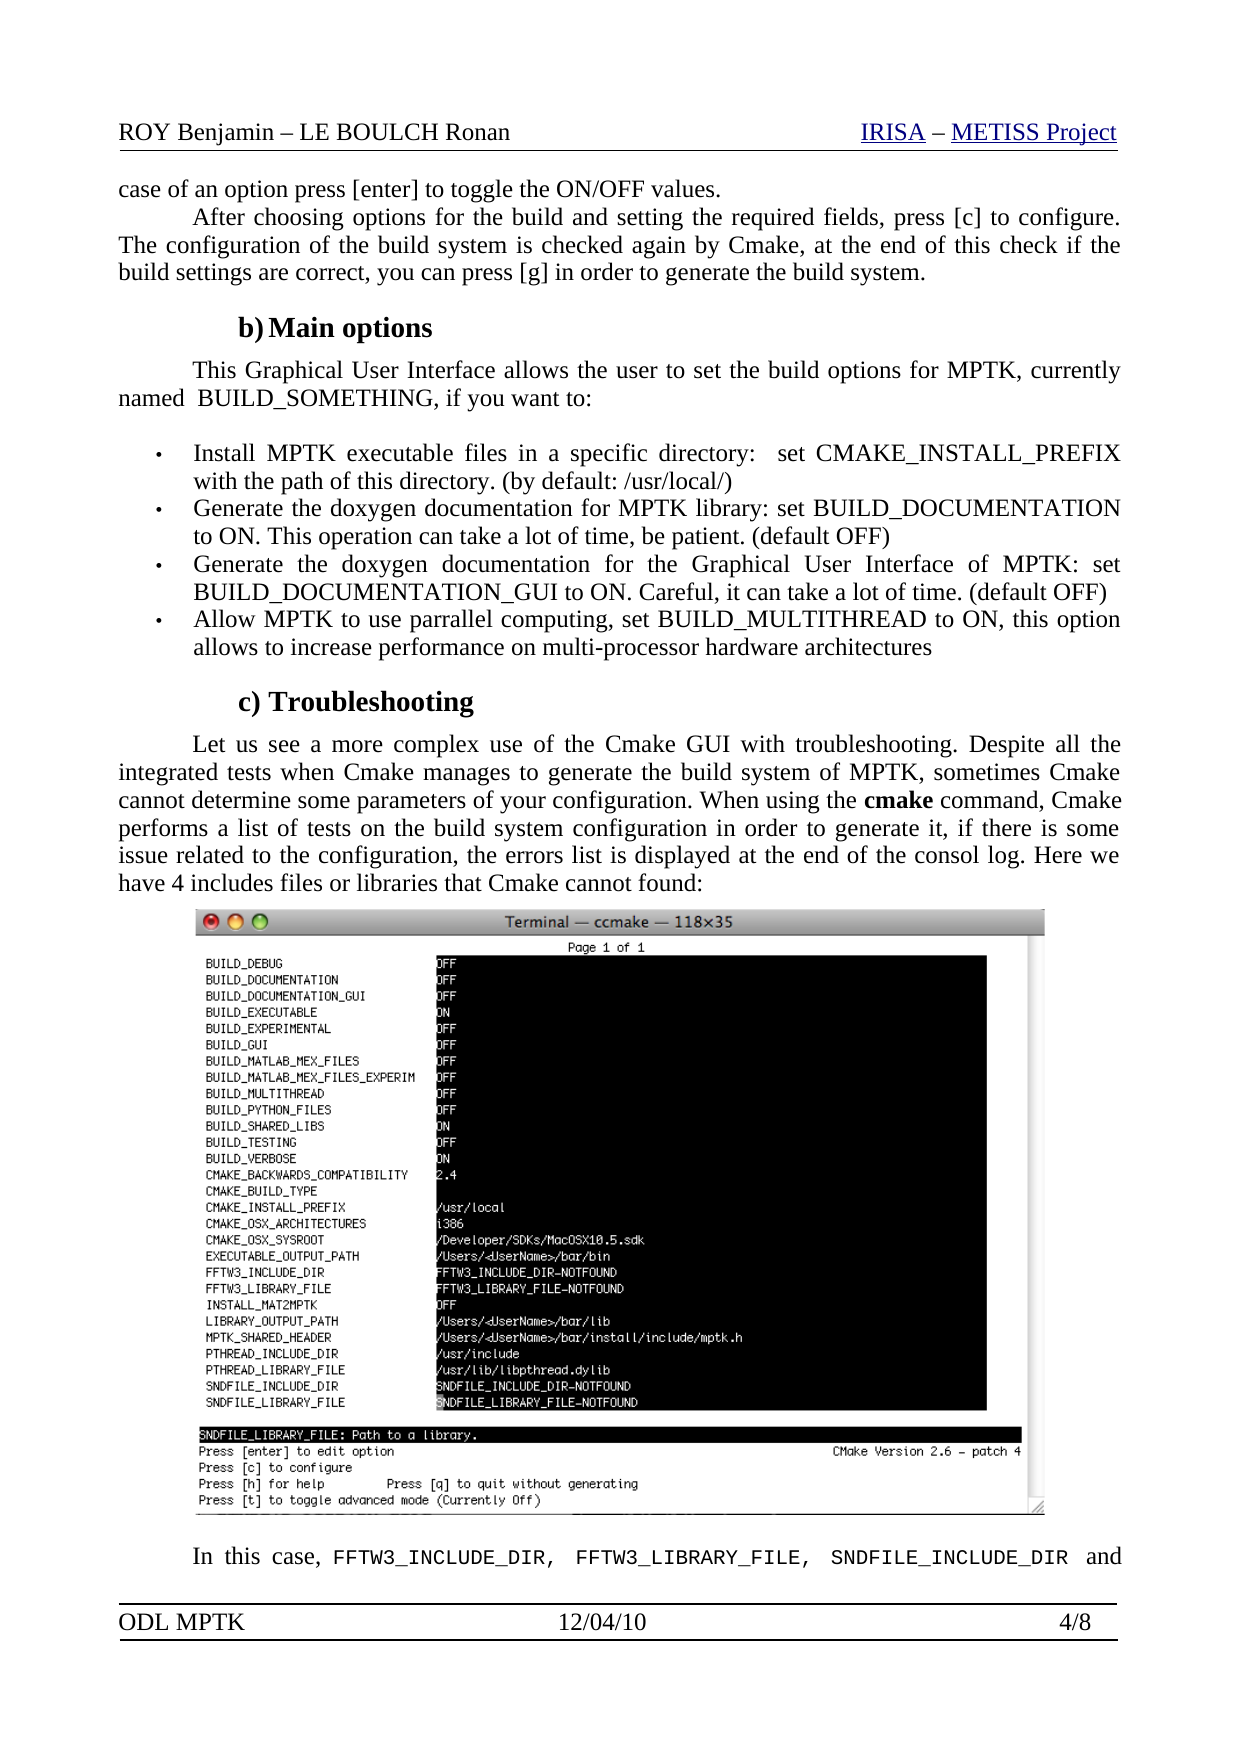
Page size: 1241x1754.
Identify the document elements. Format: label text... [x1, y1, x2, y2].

text After choosing options for the build and setting the required fields, press [c] to configure. The configuration of the build system is checked again by Cmake, at the end of this check if the build settings are correct, you can press [g] in order to generate the build system. [118, 203, 1122, 286]
text case of an option press [enter] to toggle the ON/OFF values. [118, 175, 1122, 203]
list Generate the doxygen documentation for the Graphical User Interface of MPTK: set BUILD_DOCUMENTATION_GUI to ON. Careful, it can take a lot of time. (default OFF) [156, 550, 1122, 605]
subtitle Main options [231, 311, 1122, 343]
text This Graphical User Interface allows the user to set the build options for MPTK, currently named BUILD_SOMETHING, if you want to: [118, 356, 1122, 411]
text In this case, FFTW3_INCLUDE_DIR, FFTW3_LIBRARY_FILE, SNDFILE_INCLUDE_DIR and [118, 1542, 1122, 1571]
list Install MPTK executable files in a specific directory: set CMAKE_INSTALL_PREFIX with the path of this directory. (by default: /usr/local/) [156, 439, 1122, 494]
subtitle Troubleshooting [231, 686, 1122, 718]
text Let us see a more complex use of the Cmake GUI with troubleshooting. Despite all the integrated tests when Cmake manages to generate the build system of MPTK, sometimes Cmake cannot determine some parameters of your configuration. When using the cmake command, Cmake performs a list of tests on the build system configuration in order to generate it, if there is some issue related to the configuration, the errors list is displayed at the end of the consol log. Here we have 4 includes files or libraries that Cmake cannot found: [118, 731, 1122, 897]
list Generate the doxygen documentation for MPTK library: set BUILD_DOCUMENTATION to ON. This operation can take a lot of time, be patient. (default OFF) [156, 494, 1122, 550]
picture [195, 909, 1045, 1515]
list Allow MPTK to use parrallel computing, set BUILD_MULTITHREAD to ON, this option allows to increase performance on multi-processor hardware architectures [156, 605, 1122, 661]
